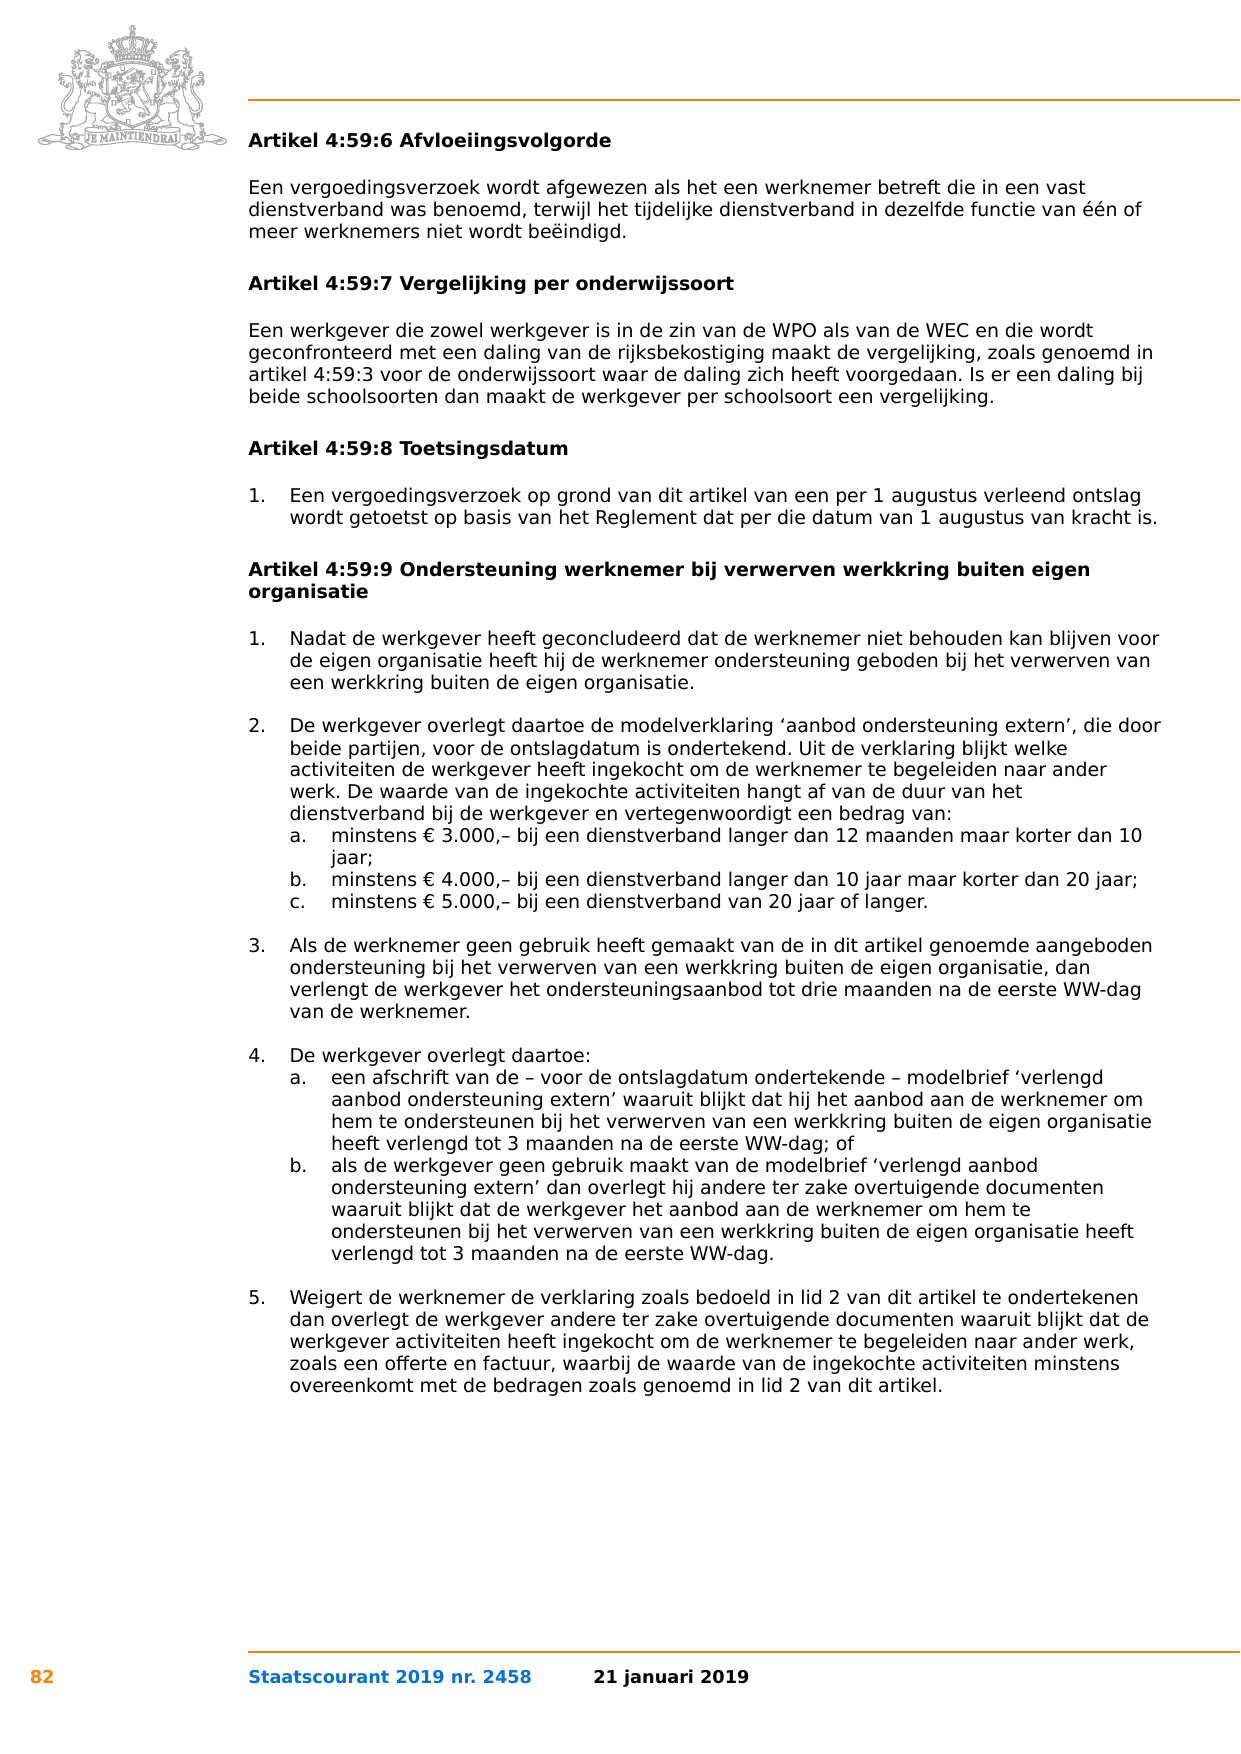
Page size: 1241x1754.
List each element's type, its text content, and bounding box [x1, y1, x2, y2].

text Een vergoedingsverzoek wordt afgewezen als het een werknemer betreft die in een vast dienstverband was benoemd, terwijl het tijdelijke dienstverband in dezelfde functie van één of meer werknemers niet wordt beëindigd. [248, 177, 1163, 243]
text 1. Een vergoedingsverzoek op grond van dit artikel van een per 1 augustus verleend ontslag wordt getoetst op basis van het Reglement dat per die datum van 1 augustus van kracht is. [248, 485, 1163, 529]
subtitle Artikel 4:59:8 Toetsingsdatum [248, 438, 1163, 460]
text c. minstens € 5.000,– bij een dienstverband van 20 jaar of langer. [289, 891, 1163, 913]
text 1. Nadat de werkgever heeft geconcludeerd dat de werknemer niet behouden kan blijven voor de eigen organisatie heeft hij de werknemer ondersteuning geboden bij het verwerven van een werkkring buiten de eigen organisatie. [248, 628, 1163, 693]
picture [38, 25, 227, 150]
subtitle Artikel 4:59:7 Vergelijking per onderwijssoort [248, 273, 1163, 295]
text 3. Als de werknemer geen gebruik heeft gemaakt van de in dit artikel genoemde aangeboden ondersteuning bij het verwerven van een werkkring buiten de eigen organisatie, dan verlengt de werkgever het ondersteuningsaanbod tot drie maanden na de eerste WW-dag van de werknemer. [248, 935, 1163, 1023]
text Een werkgever die zowel werkgever is in de zin van de WPO als van de WEC en die wordt geconfronteerd met een daling van de rijksbekostiging maakt de vergelijking, zoals genoemd in artikel 4:59:3 voor de onderwijssoort waar de daling zich heeft voorgedaan. Is er een daling bij beide schoolsoorten dan maakt de werkgever per schoolsoort een vergelijking. [248, 320, 1163, 408]
text 2. De werkgever overlegt daartoe de modelverklaring ‘aanbod ondersteuning extern’, die door beide partijen, voor de ontslagdatum is ondertekend. Uit de verklaring blijkt welke activiteiten de werkgever heeft ingekocht om de werknemer te begeleiden naar ander werk. De waarde van de ingekochte activiteiten hangt af van de duur van het dienstverband bij de werkgever en vertegenwoordigt een bedrag van: [248, 715, 1163, 825]
text a. minstens € 3.000,– bij een dienstverband langer dan 12 maanden maar korter dan 10 jaar; [289, 825, 1163, 869]
subtitle Artikel 4:59:6 Afvloeiingsvolgorde [248, 130, 1163, 152]
subtitle Artikel 4:59:9 Ondersteuning werknemer bij verwerven werkkring buiten eigen organisatie [248, 559, 1163, 603]
text a. een afschrift van de – voor de ontslagdatum ondertekende – modelbrief ‘verlengd aanbod ondersteuning extern’ waaruit blijkt dat hij het aanbod aan de werknemer om hem te ondersteunen bij het verwerven van een werkkring buiten de eigen organisatie heeft verlengd tot 3 maanden na de eerste WW-dag; of [289, 1067, 1163, 1155]
text b. minstens € 4.000,– bij een dienstverband langer dan 10 jaar maar korter dan 20 jaar; [289, 869, 1163, 891]
text 4. De werkgever overlegt daartoe: [248, 1045, 1163, 1067]
text b. als de werkgever geen gebruik maakt van de modelbrief ‘verlengd aanbod ondersteuning extern’ dan overlegt hij andere ter zake overtuigende documenten waaruit blijkt dat de werkgever het aanbod aan de werknemer om hem te ondersteunen bij het verwerven van een werkkring buiten de eigen organisatie heeft verlengd tot 3 maanden na de eerste WW-dag. [289, 1155, 1163, 1265]
text 5. Weigert de werknemer de verklaring zoals bedoeld in lid 2 van dit artikel te ondertekenen dan overlegt de werkgever andere ter zake overtuigende documenten waaruit blijkt dat de werkgever activiteiten heeft ingekocht om de werknemer te begeleiden naar ander werk, zoals een offerte en factuur, waarbij de waarde van de ingekochte activiteiten minstens overeenkomt met de bedragen zoals genoemd in lid 2 van dit artikel. [248, 1287, 1163, 1396]
